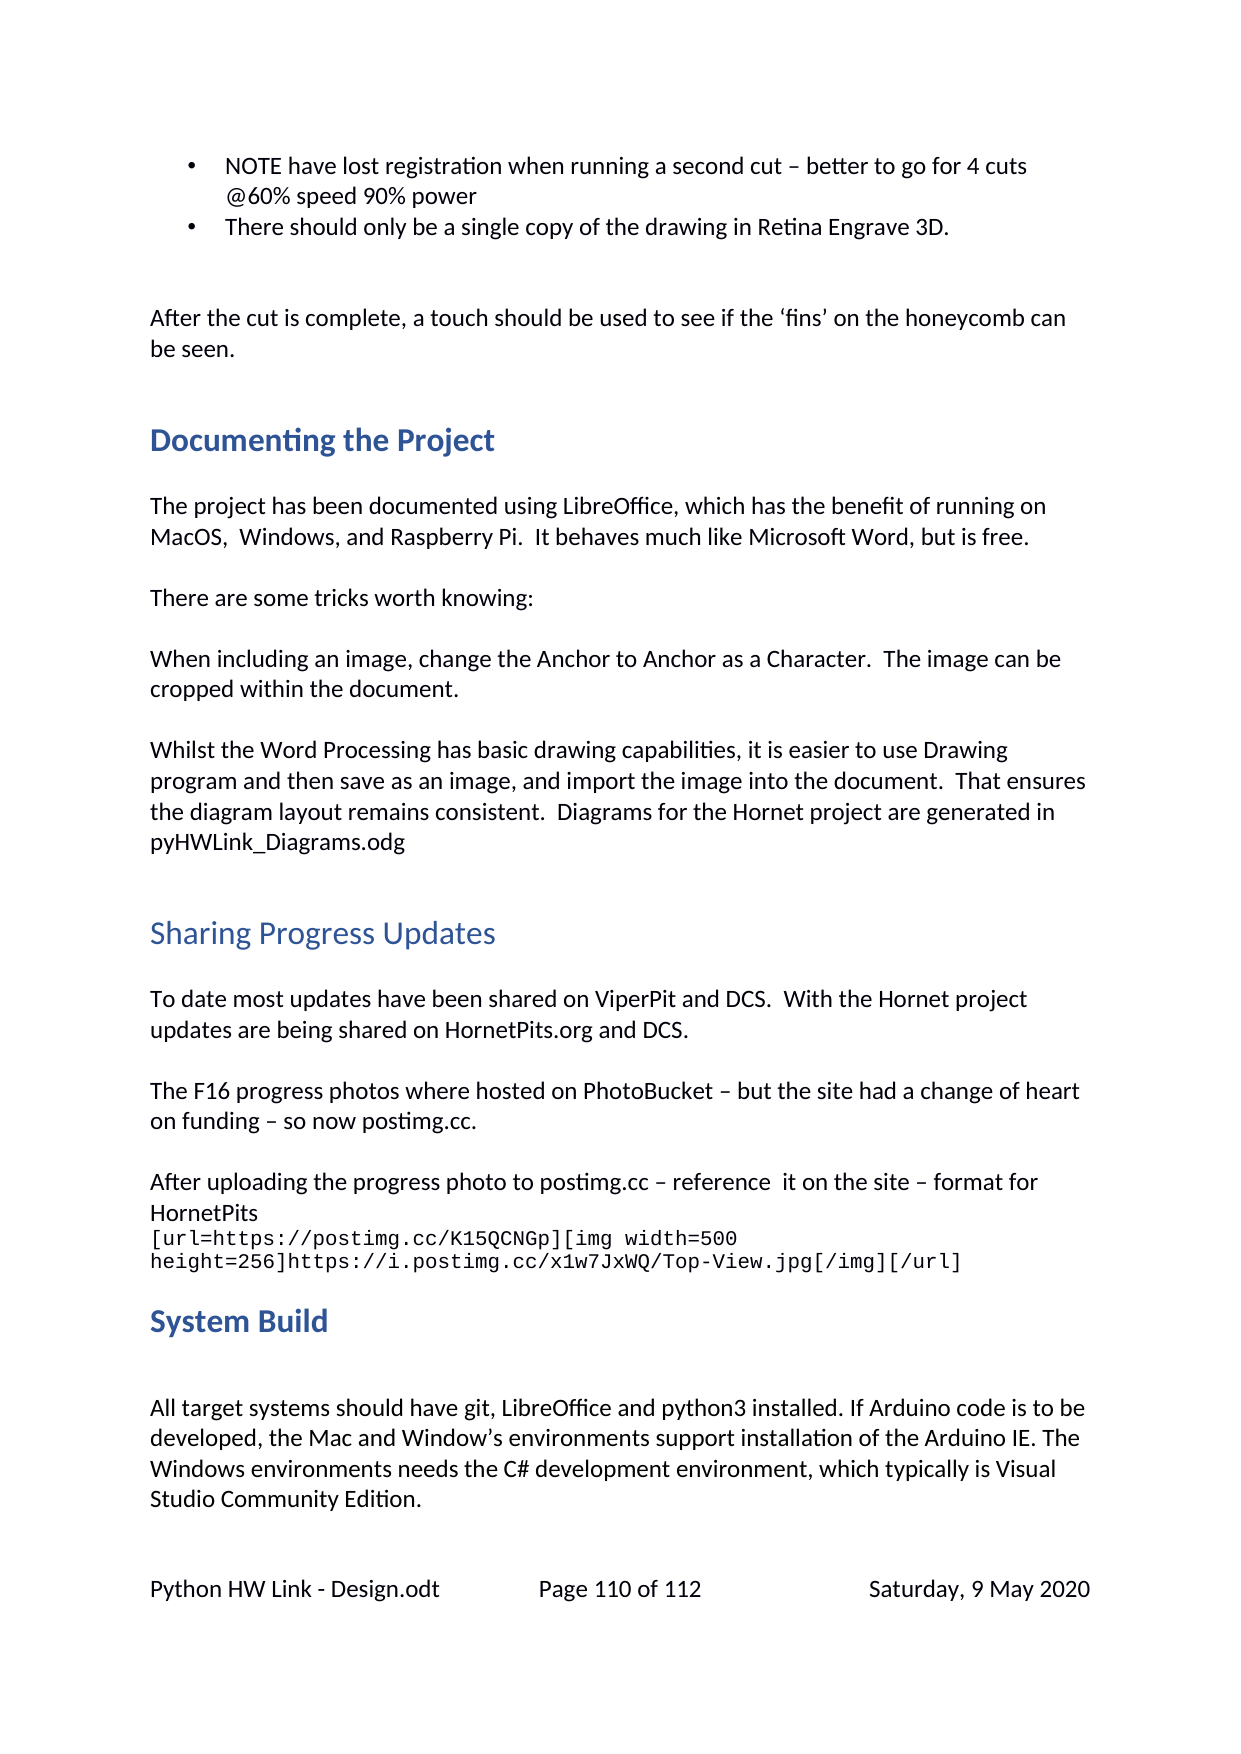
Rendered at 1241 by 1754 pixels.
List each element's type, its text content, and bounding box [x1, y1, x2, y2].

list NOTE have lost registration when running a second cut – better to go for 4 cuts @60% speed 90% power [187, 150, 1090, 211]
text Whilst the Word Processing has basic drawing capabilities, it is easier to use Drawing program and then save as an image, and import the image into the document. That ensures the diagram layout remains consistent. Diagrams for the Hornet project are generated in pyHWLink_Diagrams.odg [150, 734, 1090, 857]
text All target systems should have git, LibreOffice and python3 installed. If Arduino code is to be developed, the Mac and Window’s environments support installation of the Arduino IE. The Windows environments needs the C# development environment, which typically is Visual Studio Community Edition. [150, 1392, 1090, 1514]
text After the cut is complete, a touch should be used to see if the ‘fins’ on the honeycomb can be seen. [150, 303, 1090, 364]
text When including an image, change the Anchor to Anchor as a Character. The image can be cropped within the document. [150, 643, 1090, 704]
subtitle System Build [150, 1300, 1090, 1341]
text After uploading the progress photo to postimg.cc – reference it on the site – format for HornetPits [150, 1167, 1090, 1228]
text The project has been documented using LibreOffice, which has the benefit of running on MacOS, Windows, and Raspberry Pi. It behaves much like Microsoft Word, but is free. [150, 490, 1090, 551]
text The F16 progress photos where hosted on PhotoBucket – but the site had a change of heart on funding – so now postimg.cc. [150, 1075, 1090, 1136]
text [url=https://postimg.cc/K15QCNGp][img width=500 height=256]https://i.postimg.cc/x1w7JxWQ/Top-View.jpg[/img][/url] [150, 1228, 1090, 1275]
subtitle Sharing Progress Updates [150, 912, 1090, 953]
text There are some tricks worth knowing: [150, 582, 1090, 612]
subtitle Documenting the Project [150, 419, 1090, 460]
list There should only be a single copy of the drawing in Retina Engrave 3D. [187, 211, 1090, 242]
text To date most updates have been shared on ViperPit and DCS. With the Hornet project updates are being shared on HornetPits.org and DCS. [150, 983, 1090, 1044]
